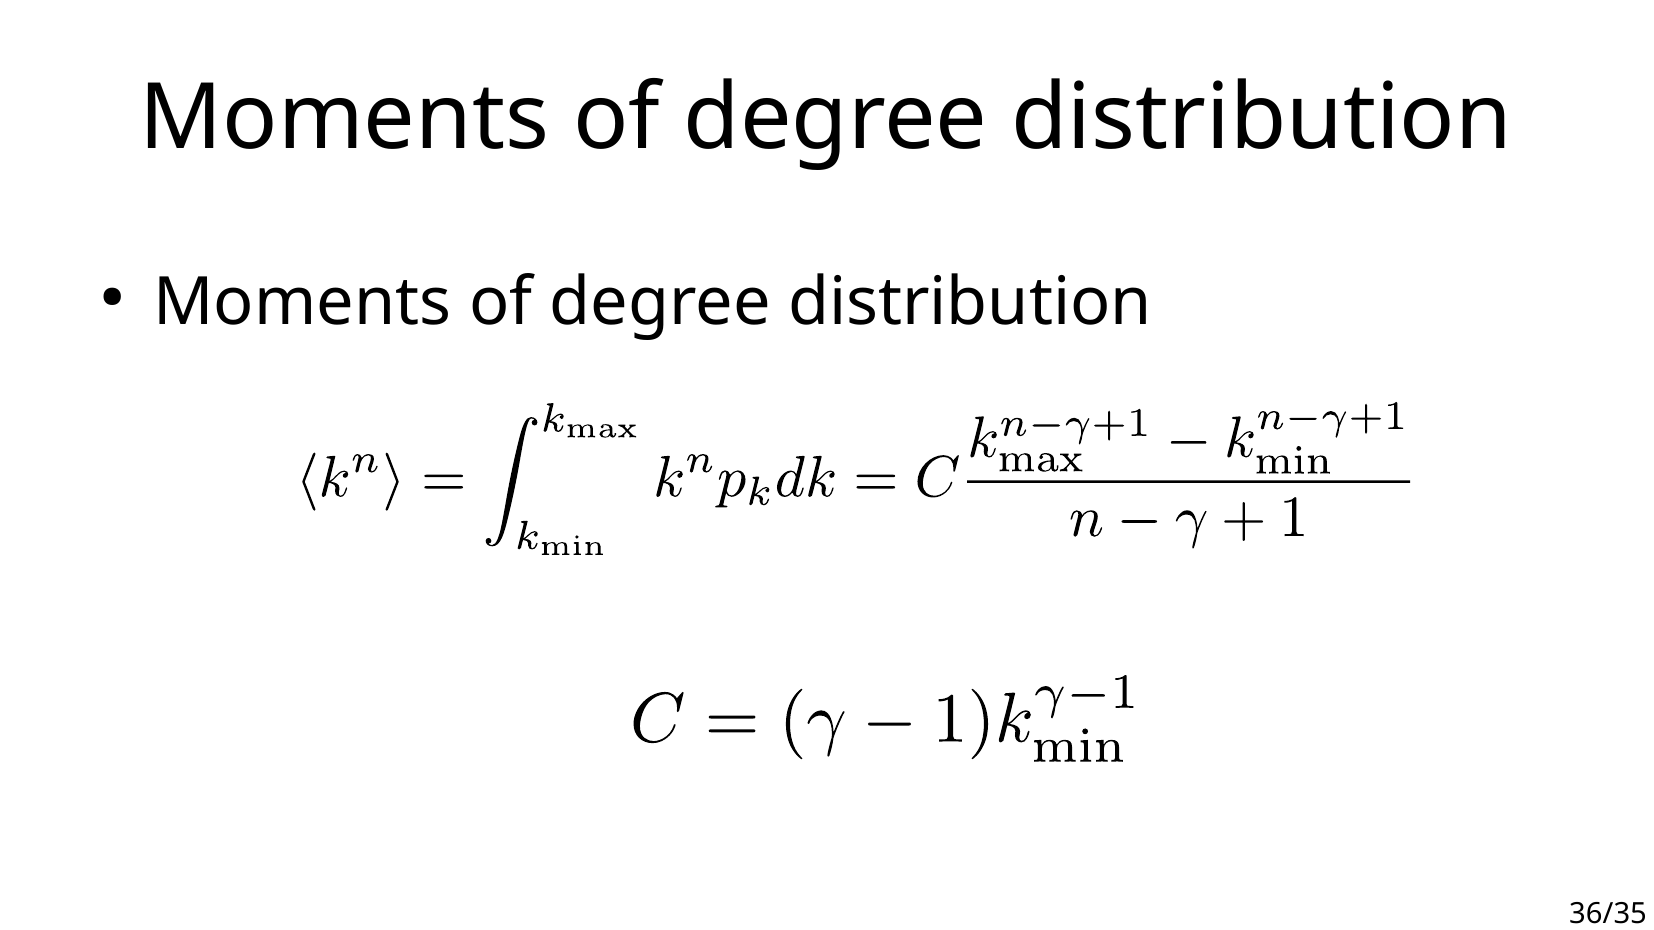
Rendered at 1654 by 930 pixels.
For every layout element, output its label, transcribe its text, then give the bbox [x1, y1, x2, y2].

text_box [295, 401, 1411, 556]
list Moments of degree distribution [82, 252, 1571, 901]
text_box [630, 675, 1139, 762]
title Moments of degree distribution [82, 1, 1571, 225]
